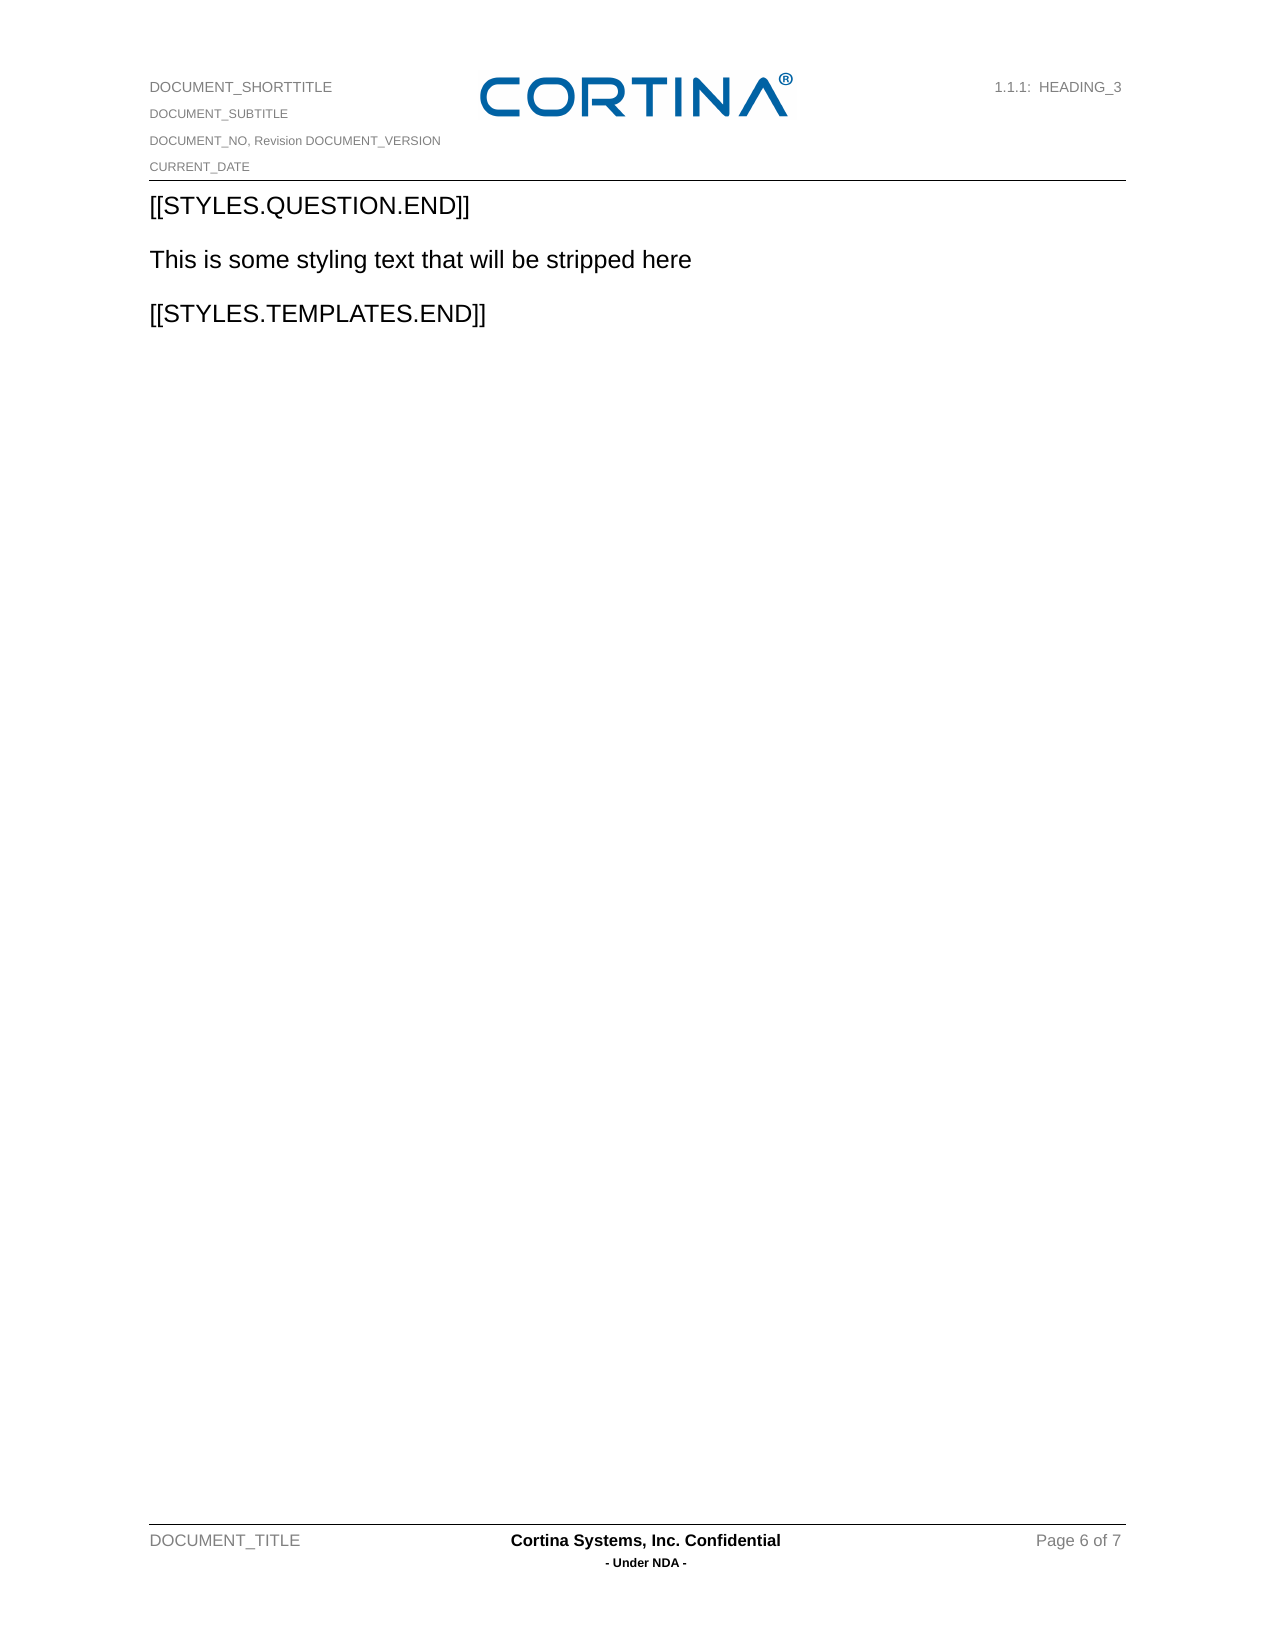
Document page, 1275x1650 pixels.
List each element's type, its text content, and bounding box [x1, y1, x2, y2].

text This is some styling text that will be stripped here [149, 245, 1126, 273]
text [[STYLES.TEMPLATES.END]] [149, 299, 1126, 327]
picture [478, 70, 797, 120]
text [[STYLES.QUESTION.END]] [149, 191, 1126, 219]
